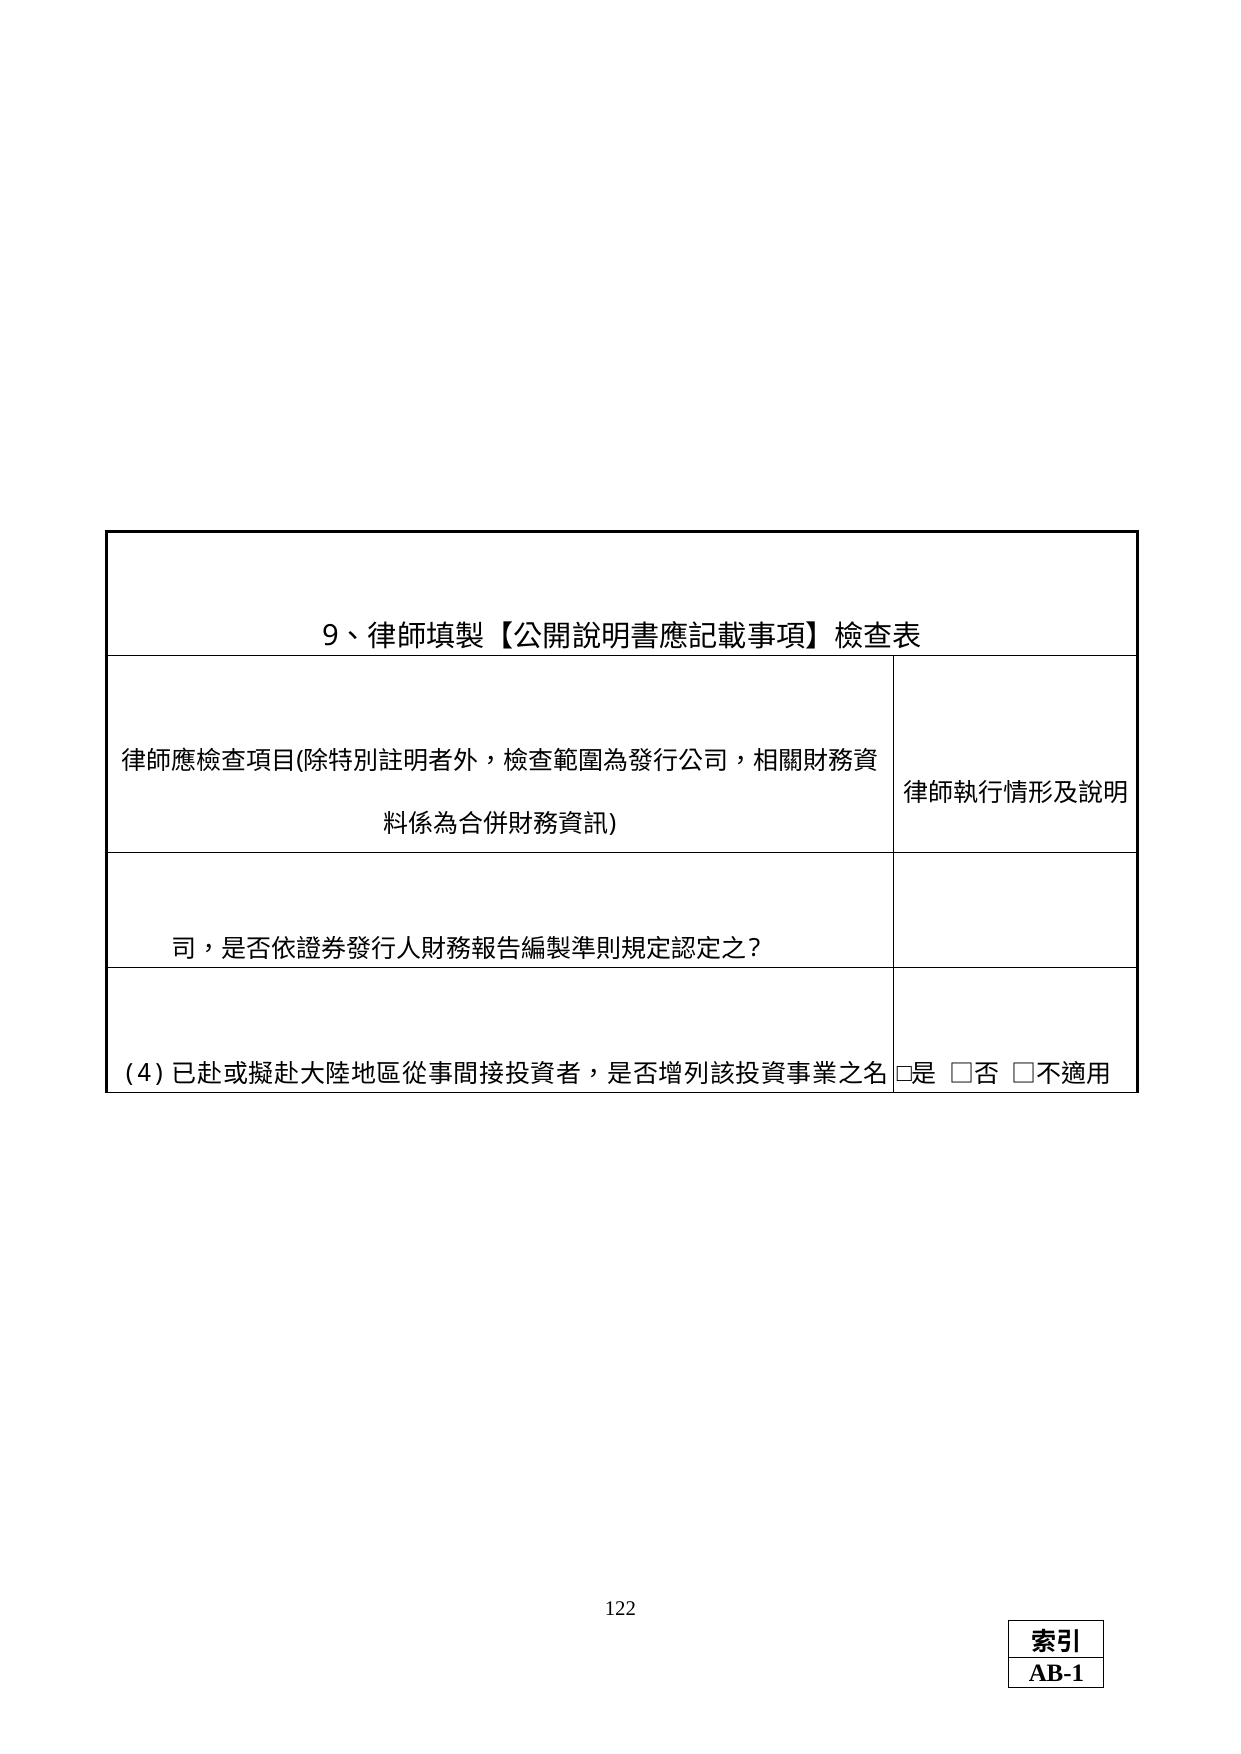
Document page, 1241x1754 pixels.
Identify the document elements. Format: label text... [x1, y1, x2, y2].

table_cell [894, 853, 1136, 967]
table_cell □是 □否 □不適用 [894, 968, 1136, 1092]
table_cell 司，是否依證券發行人財務報告編製準則規定認定之? [108, 853, 893, 967]
table_cell 律師應檢查項目(除特別註明者外，檢查範圍為發行公司，相關財務資料係為合併財務資訊) [108, 656, 893, 852]
table_cell 律師執行情形及說明 [894, 656, 1136, 852]
table_cell 已赴或擬赴大陸地區從事間接投資者，是否增列該投資事業之名 [108, 968, 893, 1092]
table_header 9、律師填製【公開說明書應記載事項】檢查表 [108, 533, 1136, 655]
